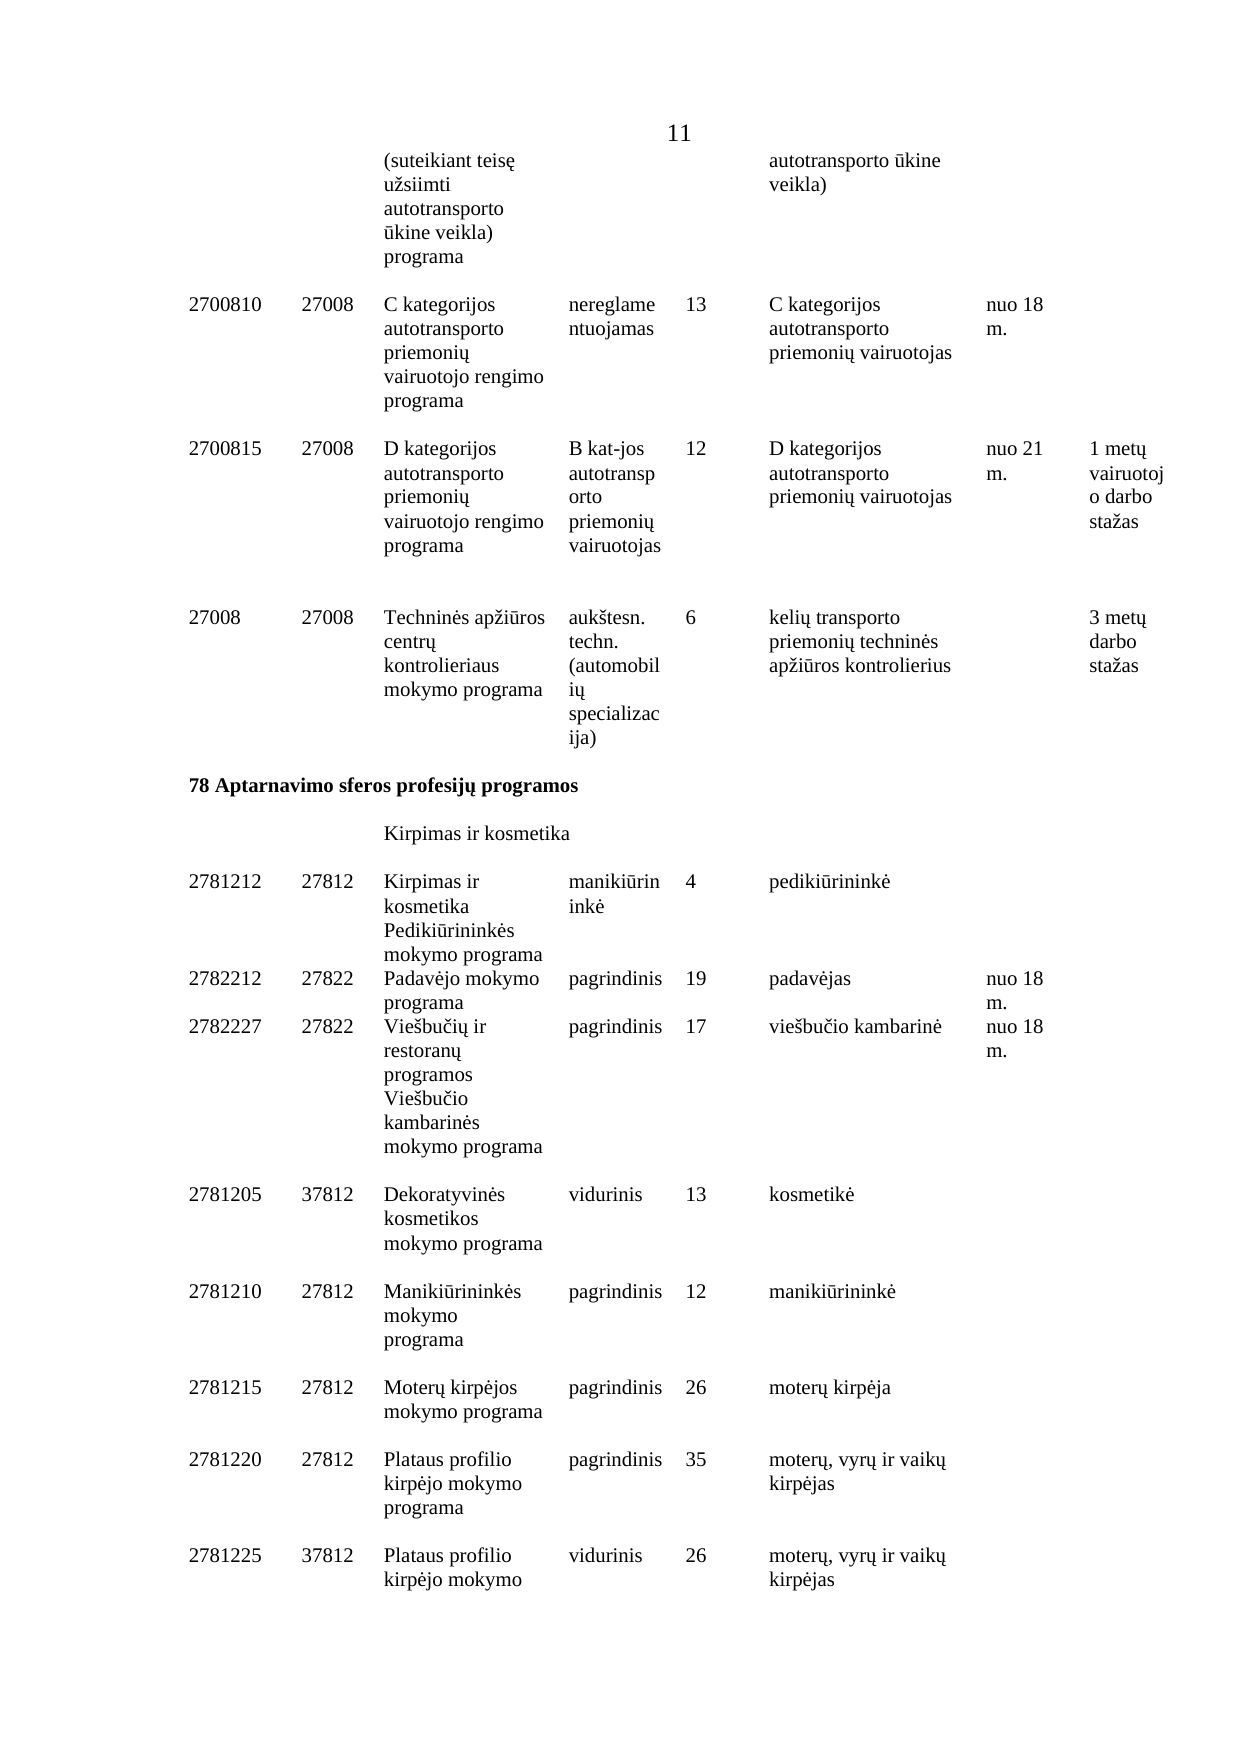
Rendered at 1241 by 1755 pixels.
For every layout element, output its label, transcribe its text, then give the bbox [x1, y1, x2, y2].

table_cell [674, 1519, 758, 1543]
table_cell 2781225 [177, 1543, 290, 1591]
table_cell [557, 749, 674, 773]
table_cell [557, 1399, 674, 1423]
table_cell [975, 1423, 1078, 1447]
table_cell [758, 725, 975, 749]
table_cell 27822 [290, 1014, 372, 1158]
table_cell [290, 701, 372, 725]
table_cell [1078, 1158, 1181, 1182]
table_cell [1078, 1351, 1181, 1375]
table_cell [975, 196, 1078, 268]
table_cell [674, 485, 758, 508]
table_cell [290, 821, 372, 845]
table_cell [1078, 677, 1181, 701]
table_cell [674, 1495, 758, 1519]
table_cell [290, 1351, 372, 1375]
table_cell [1078, 821, 1181, 845]
table_cell [758, 1519, 975, 1543]
table_cell [373, 749, 557, 773]
table_cell [674, 1399, 758, 1423]
table_cell [177, 821, 290, 845]
table_cell Techninės apžiūros centrų kontrolieriaus mokymo programa [373, 605, 557, 725]
table_cell [1078, 1423, 1181, 1447]
table_cell [674, 725, 758, 749]
table_cell [674, 412, 758, 436]
table_cell D kategorijos autotransporto priemonių vairuotojas [758, 436, 975, 508]
table_cell [177, 485, 290, 508]
table_cell [290, 412, 372, 436]
table_cell [1078, 388, 1181, 412]
table_cell [758, 1351, 975, 1375]
table_cell [758, 268, 975, 292]
table_cell [674, 1255, 758, 1278]
table_cell C kategorijos autotransporto priemonių vairuotojas [758, 292, 975, 388]
table_cell aukštesn. techn. (automobilių specializacija) [557, 605, 674, 749]
table_cell moterų, vyrų ir vaikų kirpėjas [758, 1447, 975, 1495]
table_cell [557, 1158, 674, 1182]
table_cell manikiūrininkė [758, 1279, 975, 1327]
table_cell 2700815 [177, 436, 290, 484]
table_cell [1078, 701, 1181, 725]
table_cell [975, 557, 1078, 581]
table_cell [177, 557, 290, 581]
table_cell [758, 581, 975, 605]
table_cell 27008 [290, 605, 372, 677]
table_cell [975, 845, 1078, 869]
table_cell nereglamentuojamas [557, 292, 674, 388]
table_cell [1078, 292, 1181, 340]
table_cell 2782227 [177, 1014, 290, 1158]
table_cell [1078, 773, 1181, 797]
table_cell [557, 268, 674, 292]
table_cell [1078, 148, 1181, 196]
table_cell programa [373, 388, 557, 412]
table_cell [674, 1206, 758, 1254]
table_cell [177, 148, 290, 196]
table_cell [674, 1158, 758, 1182]
table_cell [290, 1255, 372, 1278]
table_cell [177, 196, 290, 268]
table_cell [758, 1158, 975, 1182]
table_cell 27008 [290, 292, 372, 340]
table_cell [177, 340, 290, 388]
table_cell [975, 1519, 1078, 1543]
table_cell [557, 388, 674, 412]
table_cell [1078, 412, 1181, 436]
table_cell [290, 388, 372, 412]
table_cell [758, 845, 975, 869]
table_cell [177, 1327, 290, 1351]
table_cell [177, 677, 290, 701]
table_cell 27812 [290, 1447, 372, 1495]
table_cell autotransporto ūkine veikla) [758, 148, 975, 196]
table_cell [975, 1351, 1078, 1375]
table_cell [975, 509, 1078, 557]
table_cell [975, 388, 1078, 412]
table_cell [975, 1495, 1078, 1519]
table_cell [1078, 1375, 1181, 1399]
table_cell [975, 749, 1078, 773]
table_cell [1078, 870, 1181, 966]
table_cell pagrindinis [557, 1447, 674, 1495]
table_cell [758, 749, 975, 773]
table_cell 13 [674, 1182, 758, 1206]
table_cell 26 [674, 1375, 758, 1399]
table_cell pagrindinis [557, 966, 674, 1014]
table_cell [975, 773, 1078, 797]
table_cell Kirpimas ir kosmetika [373, 821, 975, 845]
table_cell [177, 412, 290, 436]
table_cell [290, 845, 372, 869]
table_cell [177, 749, 290, 773]
table_cell [674, 388, 758, 412]
table_cell [177, 1519, 290, 1543]
table_cell [975, 1279, 1078, 1327]
table_cell [758, 701, 975, 725]
table_cell [373, 845, 557, 869]
table_cell [177, 1423, 290, 1447]
table_cell [1078, 749, 1181, 773]
table_cell [557, 412, 674, 436]
table_cell [758, 1255, 975, 1278]
table_cell [373, 1519, 557, 1543]
table_cell 2781215 [177, 1375, 290, 1399]
table_cell [758, 388, 975, 412]
table_cell nuo 21 m. [975, 436, 1078, 484]
table_cell [758, 1327, 975, 1351]
table_cell [557, 1423, 674, 1447]
table_cell [557, 1327, 674, 1351]
table_cell 12 [674, 436, 758, 484]
table_cell kosmetikė [758, 1182, 975, 1206]
table_cell [290, 1519, 372, 1543]
table_cell [1078, 1182, 1181, 1206]
table_cell [758, 1495, 975, 1519]
table_cell [674, 1327, 758, 1351]
table_cell [557, 1519, 674, 1543]
table_cell [373, 725, 557, 749]
table_cell [177, 725, 290, 749]
table_cell [290, 1495, 372, 1519]
table_cell [290, 557, 372, 581]
table_cell [290, 268, 372, 292]
table_cell 2781212 [177, 870, 290, 966]
table_cell [975, 677, 1078, 701]
table_cell [177, 1255, 290, 1278]
table_cell 2781220 [177, 1447, 290, 1495]
table_cell [975, 797, 1078, 821]
table_cell nuo 18 m. [975, 966, 1078, 1014]
table_cell pagrindinis [557, 1014, 674, 1158]
table_cell nuo 18 m. [975, 1014, 1078, 1158]
table_cell Plataus profilio kirpėjo mokymo programa [373, 1447, 557, 1519]
table_cell 37812 [290, 1182, 372, 1206]
table_cell 27822 [290, 966, 372, 1014]
table_cell [674, 196, 758, 268]
table_cell [1078, 1206, 1181, 1254]
table_cell [373, 1351, 557, 1375]
table_cell 17 [674, 1014, 758, 1158]
table_cell [1078, 1495, 1181, 1519]
table_cell [177, 1206, 290, 1254]
table_cell [975, 725, 1078, 749]
table_cell [975, 268, 1078, 292]
table_cell [557, 1495, 674, 1519]
table_cell [290, 1327, 372, 1351]
table_cell nuo 18 m. [975, 292, 1078, 340]
table_cell [290, 196, 372, 268]
table_cell [1078, 1519, 1181, 1543]
table_cell Plataus profilio kirpėjo mokymo [373, 1543, 557, 1591]
table_cell 35 [674, 1447, 758, 1495]
table_cell Manikiūrininkės mokymo [373, 1279, 557, 1327]
table_cell [177, 268, 290, 292]
table_cell [674, 581, 758, 605]
table_cell [557, 148, 674, 196]
table_cell [177, 1495, 290, 1519]
table_cell [674, 1351, 758, 1375]
table_cell [290, 677, 372, 701]
table_cell [177, 1158, 290, 1182]
table_cell [975, 340, 1078, 388]
table_cell B kat-jos autotransporto priemonių vairuotojas [557, 436, 674, 605]
table_cell [290, 485, 372, 508]
table_cell C kategorijos autotransporto [373, 292, 557, 340]
table_cell [557, 1351, 674, 1375]
table_cell [975, 1447, 1078, 1495]
table_cell [1078, 966, 1181, 1014]
table_cell [758, 1423, 975, 1447]
table_cell [975, 1158, 1078, 1182]
table_cell 27008 [177, 605, 290, 677]
table_cell [290, 581, 372, 605]
table_cell [674, 557, 758, 581]
table_cell Padavėjo mokymo programa [373, 966, 557, 1014]
table_cell [758, 509, 975, 557]
table_cell [975, 605, 1078, 677]
table_cell [290, 1423, 372, 1447]
table_cell padavėjas [758, 966, 975, 1014]
table_cell [1078, 581, 1181, 605]
table_cell [1078, 1327, 1181, 1351]
table_cell [290, 749, 372, 773]
table_cell [177, 1351, 290, 1375]
table_cell vidurinis [557, 1543, 674, 1591]
table_cell [1078, 725, 1181, 749]
table_cell [975, 1255, 1078, 1278]
table_cell viešbučio kambarinė [758, 1014, 975, 1158]
table_cell 13 [674, 292, 758, 340]
table_cell programa [373, 1327, 557, 1351]
table_cell moterų, vyrų ir vaikų kirpėjas [758, 1543, 975, 1591]
table_cell Moterų kirpėjos mokymo programa [373, 1375, 557, 1423]
table_cell [177, 845, 290, 869]
table_cell 4 [674, 870, 758, 966]
table_cell [975, 870, 1078, 966]
table_cell 3 metų darbo stažas [1078, 605, 1181, 677]
table_cell [1078, 196, 1181, 268]
table_cell [1078, 340, 1181, 388]
table_cell [290, 1158, 372, 1182]
table_cell [557, 196, 674, 268]
table_cell [975, 1399, 1078, 1423]
table_cell [1078, 1399, 1181, 1423]
table_cell [1078, 1447, 1181, 1495]
table_cell [674, 340, 758, 388]
table_cell [975, 1543, 1078, 1591]
table_cell [290, 1399, 372, 1423]
table_cell [373, 797, 557, 821]
table_cell [758, 557, 975, 581]
table_cell 6 [674, 605, 758, 677]
table_cell [373, 1423, 557, 1447]
table_cell [758, 1206, 975, 1254]
table_cell [290, 797, 372, 821]
table_cell 27008 [290, 436, 372, 484]
table_cell kelių transporto priemonių techninės apžiūros kontrolierius [758, 605, 975, 701]
table_cell [1078, 1543, 1181, 1591]
table_cell [758, 412, 975, 436]
table_cell [557, 797, 674, 821]
table_cell [557, 1255, 674, 1278]
table_cell [373, 581, 557, 605]
table_cell [1078, 797, 1181, 821]
table_cell [177, 797, 290, 821]
table_cell [975, 581, 1078, 605]
table_cell [373, 268, 557, 292]
table_cell 27812 [290, 870, 372, 966]
table_cell [1078, 1255, 1181, 1278]
table_cell pagrindinis [557, 1279, 674, 1327]
table_cell 2782212 [177, 966, 290, 1014]
table_cell [975, 701, 1078, 725]
table_cell [674, 749, 758, 773]
table_cell 12 [674, 1279, 758, 1327]
table_cell [177, 509, 290, 557]
table_cell [557, 1206, 674, 1254]
table_cell [373, 1158, 557, 1182]
table_cell D kategorijos autotransporto priemonių vairuotojo rengimo programa [373, 436, 557, 557]
table_cell 26 [674, 1543, 758, 1591]
table_cell [674, 268, 758, 292]
table_cell [674, 148, 758, 196]
table_cell priemonių vairuotojo rengimo [373, 340, 557, 388]
table_cell [373, 1255, 557, 1278]
table_cell [177, 701, 290, 725]
table_cell [177, 1399, 290, 1423]
table_cell [674, 845, 758, 869]
table_cell [1078, 1014, 1181, 1158]
table_cell [975, 485, 1078, 508]
table_cell 27812 [290, 1279, 372, 1327]
table_cell [674, 797, 758, 821]
table_cell [1078, 845, 1181, 869]
table_cell 19 [674, 966, 758, 1014]
table_cell 37812 [290, 1543, 372, 1591]
table_cell 2700810 [177, 292, 290, 340]
table_cell [290, 725, 372, 749]
table_cell [177, 581, 290, 605]
table_cell [674, 677, 758, 701]
table_cell [975, 1327, 1078, 1351]
table_cell Dekoratyvinės kosmetikos mokymo programa [373, 1182, 557, 1254]
table_cell [674, 1423, 758, 1447]
table_cell 27812 [290, 1375, 372, 1399]
table_cell [290, 1206, 372, 1254]
table_cell [758, 196, 975, 268]
table_cell 2781210 [177, 1279, 290, 1327]
table_cell 2781205 [177, 1182, 290, 1206]
table_cell [674, 509, 758, 557]
table_cell [975, 1375, 1078, 1399]
table_cell vidurinis [557, 1182, 674, 1206]
table_cell pedikiūrininkė [758, 870, 975, 966]
table_cell [557, 845, 674, 869]
table_cell Kirpimas ir kosmetika Pedikiūrininkės mokymo programa [373, 870, 557, 966]
table_cell [975, 412, 1078, 436]
table_cell [177, 388, 290, 412]
table_cell [758, 1399, 975, 1423]
table_cell [1078, 1279, 1181, 1327]
table_cell 78 Aptarnavimo sferos profesijų programos [177, 773, 975, 797]
table_cell [290, 340, 372, 388]
table_cell [975, 1182, 1078, 1206]
table_cell [975, 1206, 1078, 1254]
table_cell moterų kirpėja [758, 1375, 975, 1399]
table_cell [290, 509, 372, 557]
table_cell [975, 821, 1078, 845]
table_cell [1078, 268, 1181, 292]
table_cell [975, 148, 1078, 196]
table_cell [373, 557, 557, 581]
table_cell [758, 797, 975, 821]
table_cell (suteikiant teisę užsiimti autotransporto ūkine veikla) programa [373, 148, 557, 268]
table_cell [290, 148, 372, 196]
table_cell [674, 701, 758, 725]
table_cell 1 metų vairuotojo darbo stažas [1078, 436, 1181, 581]
table_cell [373, 412, 557, 436]
table_cell pagrindinis [557, 1375, 674, 1399]
table_cell manikiūrininkė [557, 870, 674, 966]
table_cell Viešbučių ir restoranų programos Viešbučio kambarinės mokymo programa [373, 1014, 557, 1158]
